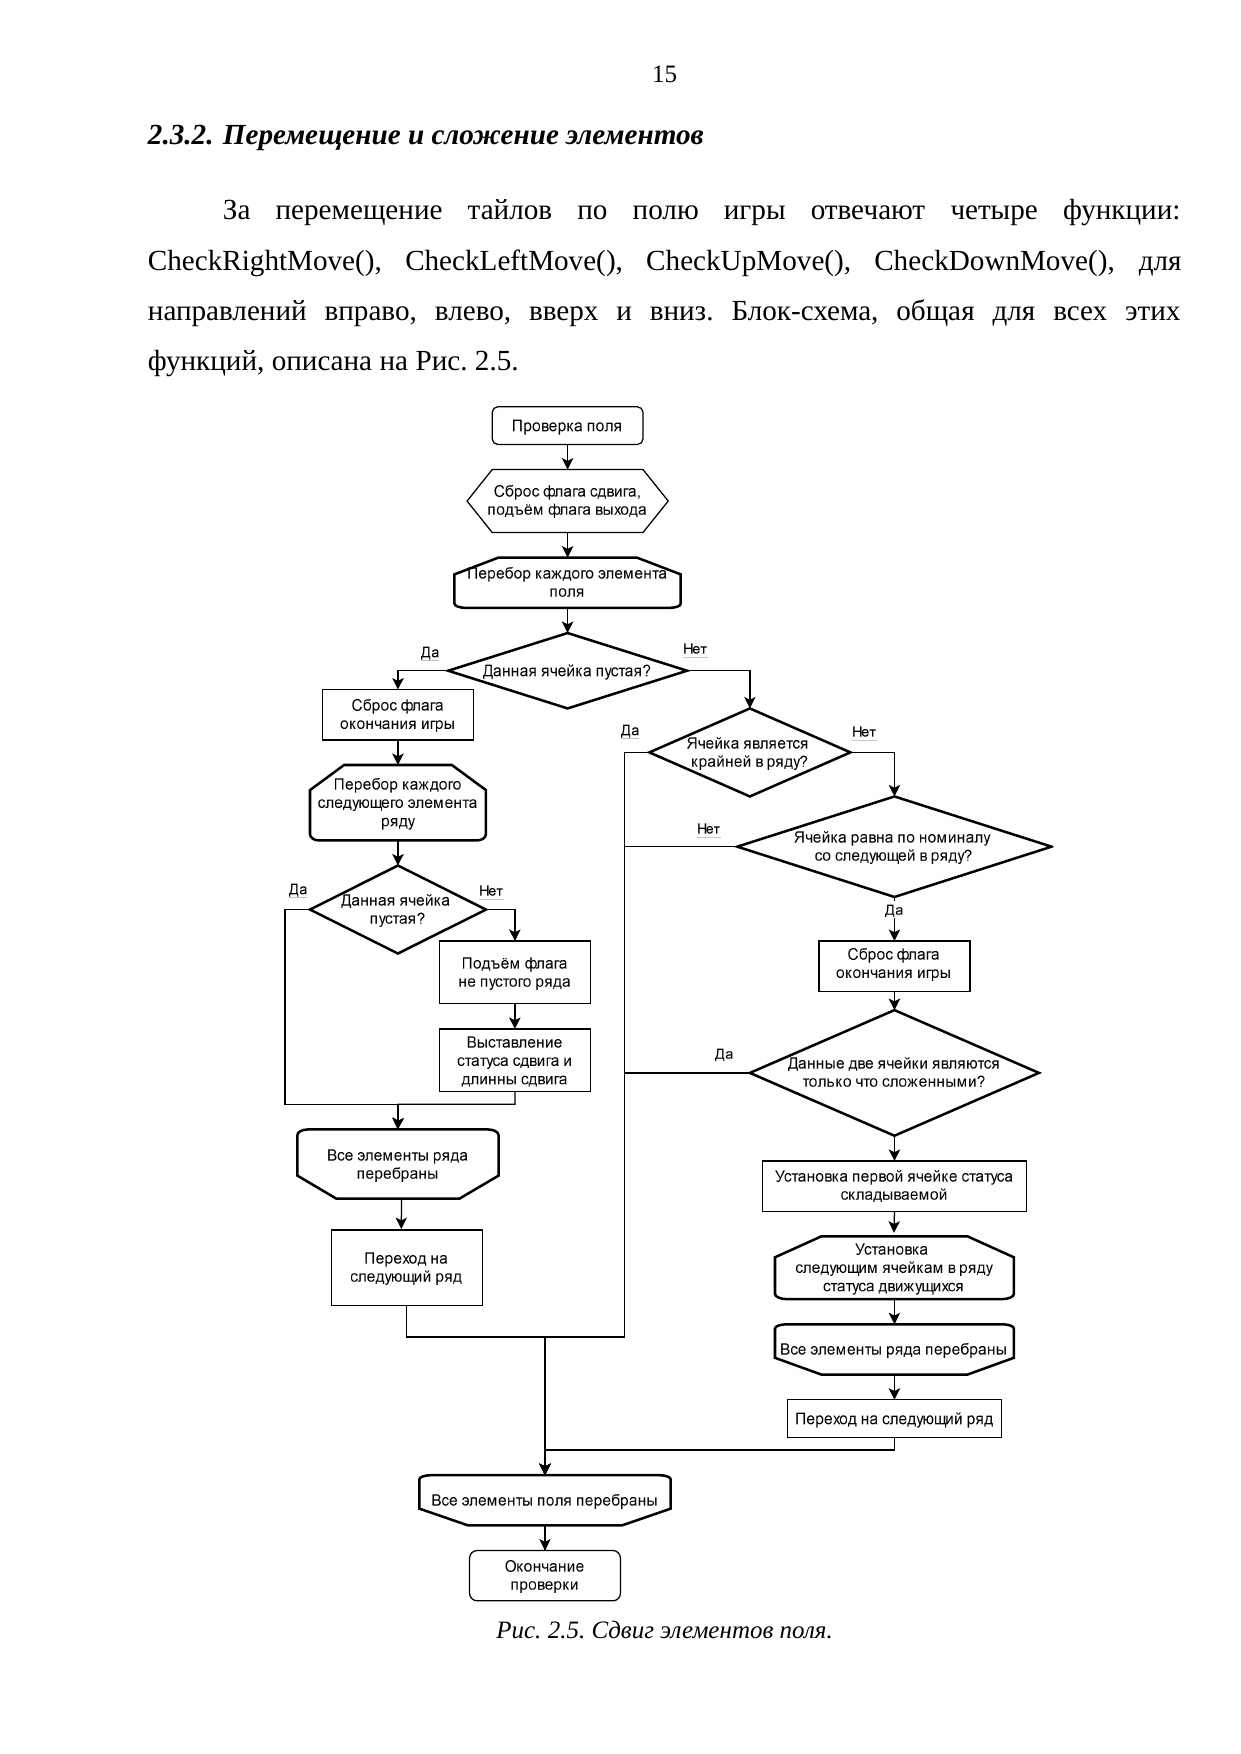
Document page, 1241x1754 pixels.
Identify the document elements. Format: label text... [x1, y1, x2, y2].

subtitle Перемещение и сложение элементов [148, 117, 1181, 151]
text Рис. 2.5. Сдвиг элементов поля. [275, 406, 1053, 1644]
text За перемещение тайлов по полю игры отвечают четыре функции: CheckRightMove(), CheckLeftMove(), CheckUpMove(), CheckDownMove(), для направлений вправо, влево, вверх и вниз. Блок-схема, общая для всех этих функций, описана на Рис. 2.5. [148, 192, 1181, 377]
